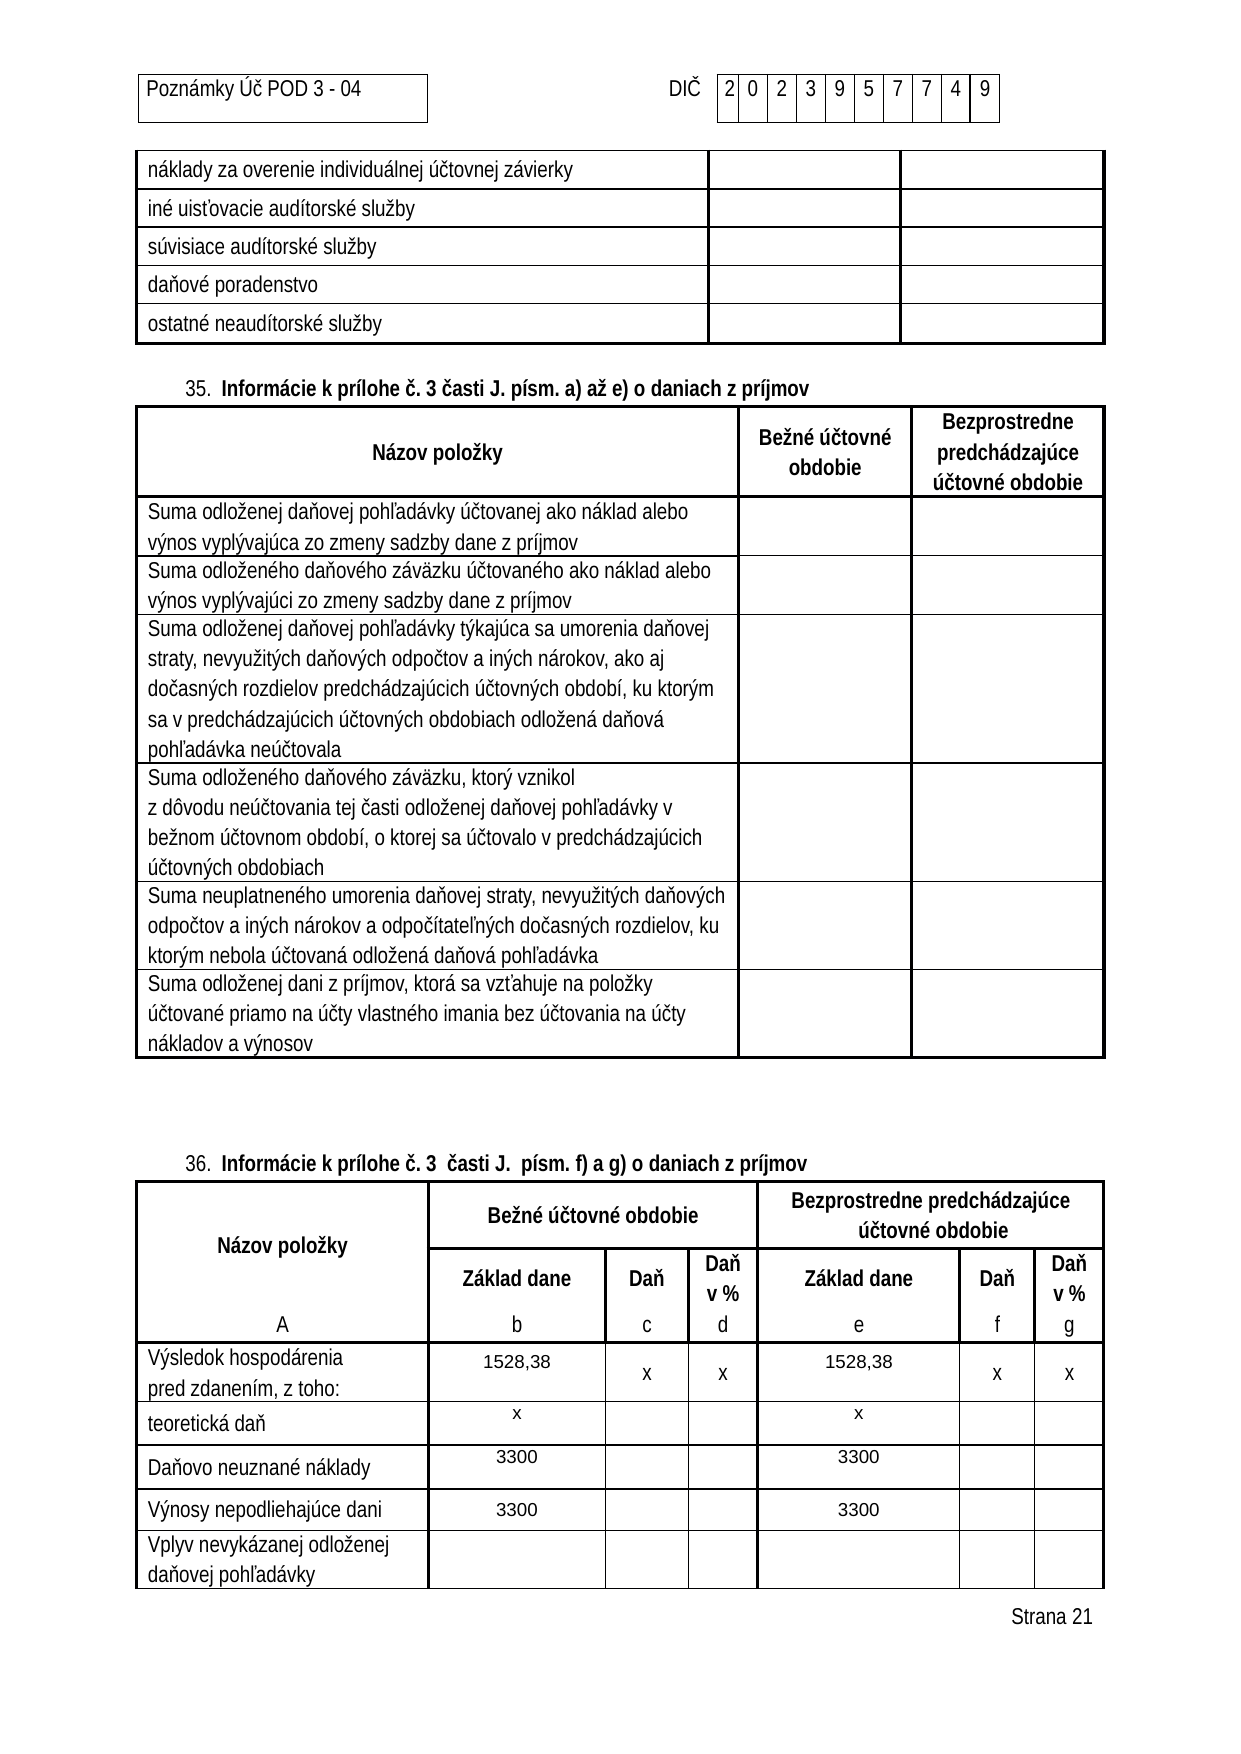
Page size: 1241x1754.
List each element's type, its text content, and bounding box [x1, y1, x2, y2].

table_cell 3300 [430, 1490, 605, 1529]
table_cell [902, 190, 1102, 226]
table_cell Daňovo neuznané náklady [138, 1446, 427, 1488]
table_cell Suma odloženej daňovej pohľadávky účtovanej ako náklad alebo výnos vyplývajúca zo zmeny sadzby dane z príjmov [138, 498, 737, 555]
table_cell teoretická daň [138, 1402, 427, 1444]
table_cell d [690, 1307, 756, 1341]
table_cell [606, 1531, 688, 1588]
table_cell b [430, 1307, 604, 1341]
table_cell x [1035, 1344, 1102, 1401]
table_cell [689, 1446, 756, 1488]
table_header Bežné účtovné obdobie [430, 1183, 756, 1247]
table_cell [740, 764, 910, 881]
table_cell [710, 228, 899, 265]
table_cell Výnosy nepodliehajúce dani [138, 1490, 427, 1529]
table_cell [606, 1446, 688, 1488]
table_cell [913, 556, 1102, 614]
table_cell Suma odloženého daňového záväzku účtovaného ako náklad alebo výnos vyplývajúci zo zmeny sadzby dane z príjmov [138, 557, 737, 614]
table_cell [1035, 1531, 1102, 1588]
title Informácie k prílohe č. 3 časti J. písm. f) a g) o daniach z príjmov [185, 1150, 1093, 1176]
table_cell Daň v % [690, 1250, 756, 1307]
table_cell [740, 615, 910, 762]
table_cell 3300 [759, 1490, 959, 1529]
table_cell A [138, 1307, 427, 1341]
table_cell [606, 1402, 688, 1444]
table_cell f [961, 1307, 1033, 1341]
table_cell Suma odloženej dani z príjmov, ktorá sa vzťahuje na položky účtované priamo na účty vlastného imania bez účtovania na účty nákladov a výnosov [138, 970, 737, 1056]
table_cell g [1036, 1307, 1102, 1341]
table_cell Daň [607, 1250, 687, 1307]
table_cell c [607, 1307, 687, 1341]
table_cell [913, 764, 1102, 881]
table_cell x [759, 1402, 959, 1444]
table_cell [902, 266, 1102, 303]
table_cell [902, 151, 1102, 188]
table_cell [759, 1531, 959, 1588]
table_cell ostatné neaudítorské služby [138, 304, 707, 342]
table_cell Základ dane [430, 1250, 604, 1307]
table_header Bezprostredne predchádzajúce účtovné obdobie [759, 1183, 1102, 1247]
table_cell Suma odloženého daňového záväzku, ktorý vznikol z dôvodu neúčtovania tej časti odloženej daňovej pohľadávky v bežnom účtovnom období, o ktorej sa účtovalo v predchádzajúcich účtovných obdobiach [138, 764, 737, 881]
table_cell [710, 304, 899, 342]
table_cell [960, 1531, 1034, 1588]
table_cell Vplyv nevykázanej odloženej daňovej pohľadávky [138, 1531, 427, 1588]
table_cell x [960, 1344, 1034, 1401]
table_cell [710, 151, 899, 188]
table_cell 1528,38 [430, 1344, 605, 1401]
table_header Názov položky [138, 408, 737, 495]
table_cell x [430, 1402, 605, 1444]
table_cell e [759, 1307, 958, 1341]
table_cell [740, 882, 910, 968]
table_cell Suma neuplatneného umorenia daňovej straty, nevyužitých daňových odpočtov a iných nárokov a odpočítateľných dočasných rozdielov, ku ktorým nebola účtovaná odložená daňová pohľadávka [138, 882, 737, 968]
table_cell [689, 1531, 756, 1588]
table_cell [710, 190, 899, 226]
table_cell [710, 266, 899, 303]
table_cell [430, 1531, 605, 1588]
table_cell Základ dane [759, 1250, 958, 1307]
table_cell [960, 1446, 1034, 1488]
table_cell [902, 304, 1102, 342]
table_cell 3300 [759, 1446, 959, 1488]
table_cell [740, 498, 910, 555]
table_cell súvisiace audítorské služby [138, 228, 707, 265]
table_cell [902, 228, 1102, 265]
table_cell [689, 1402, 756, 1444]
table_cell [913, 882, 1102, 968]
table_cell [1035, 1446, 1102, 1488]
table_header Bežné účtovné obdobie [740, 408, 910, 495]
table_cell Výsledok hospodárenia pred zdanením, z toho: [138, 1344, 427, 1401]
table_cell 3300 [430, 1446, 605, 1488]
table_cell Suma odloženej daňovej pohľadávky týkajúca sa umorenia daňovej straty, nevyužitých daňových odpočtov a iných nárokov, ako aj dočasných rozdielov predchádzajúcich účtovných období, ku ktorým sa v predchádzajúcich účtovných obdobiach odložená daňová pohľadávka neúčtovala [138, 615, 737, 762]
title Informácie k prílohe č. 3 časti J. písm. a) až e) o daniach z príjmov [185, 375, 1093, 401]
table_header Názov položky [138, 1183, 427, 1307]
table_cell Daň v % [1036, 1250, 1102, 1307]
table_cell [913, 615, 1102, 762]
table_cell [913, 970, 1102, 1056]
table_cell [1035, 1402, 1102, 1444]
table_cell [960, 1490, 1034, 1529]
table_cell [1035, 1490, 1102, 1529]
table_cell iné uisťovacie audítorské služby [138, 190, 707, 226]
table_header Bezprostredne predchádzajúce účtovné obdobie [913, 408, 1102, 495]
table_cell 1528,38 [759, 1344, 959, 1401]
table_cell [960, 1402, 1034, 1444]
table_cell [740, 556, 910, 614]
table_cell daňové poradenstvo [138, 266, 707, 303]
table_cell [689, 1490, 756, 1529]
table_cell [740, 970, 910, 1056]
table_cell náklady za overenie individuálnej účtovnej závierky [138, 151, 707, 188]
table_cell x [606, 1344, 688, 1401]
table_cell [913, 498, 1102, 555]
table_cell x [689, 1344, 756, 1401]
table_cell Daň [961, 1250, 1033, 1307]
table_cell [606, 1490, 688, 1529]
